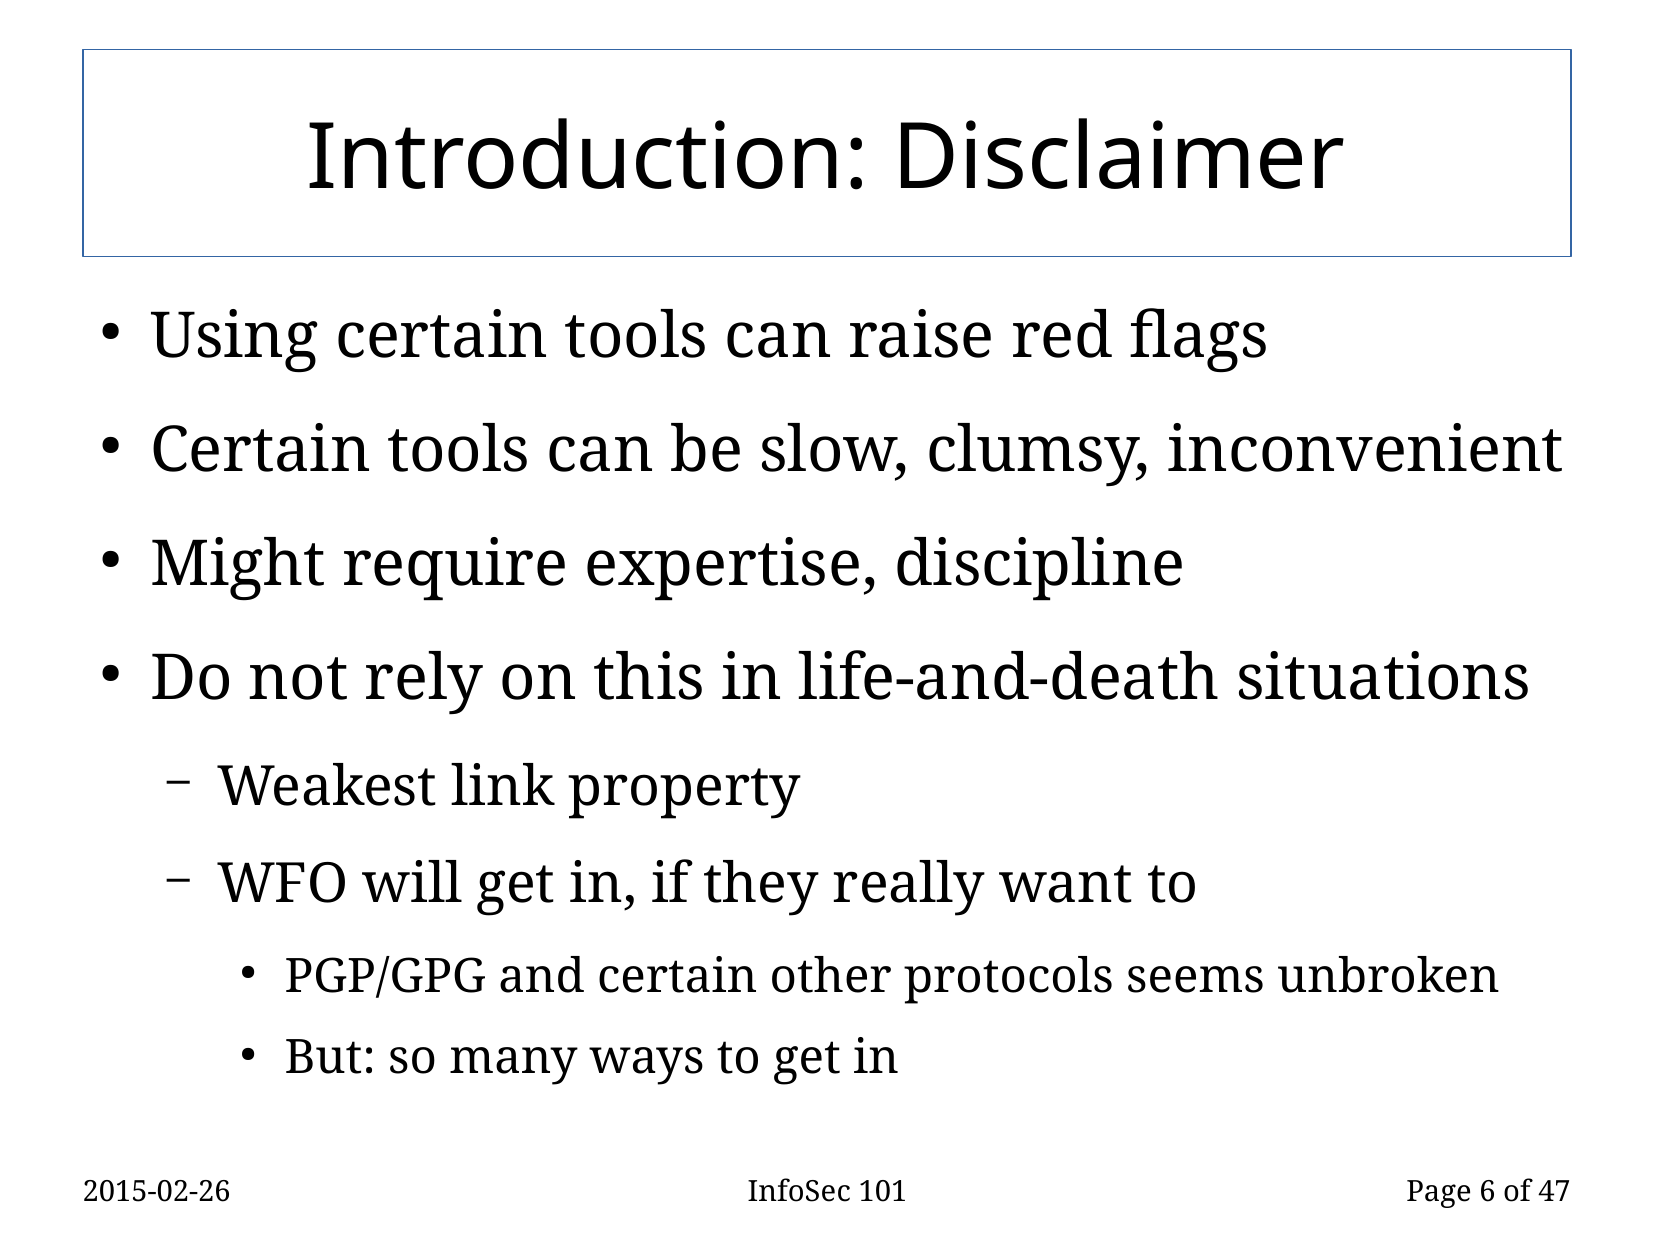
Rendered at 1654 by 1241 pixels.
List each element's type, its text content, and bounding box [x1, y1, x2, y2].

title Introduction: Disclaimer [82, 49, 1571, 257]
list Using certain tools can raise red flags Certain tools can be slow, clumsy, inconvenient Might require expertise, discipline Do not rely on this in life-and-death situations Weakest link property WFO will get in, if they really want to PGP/GPG and certain other protocols seems unbroken But: so many ways to get in [82, 290, 1571, 1126]
